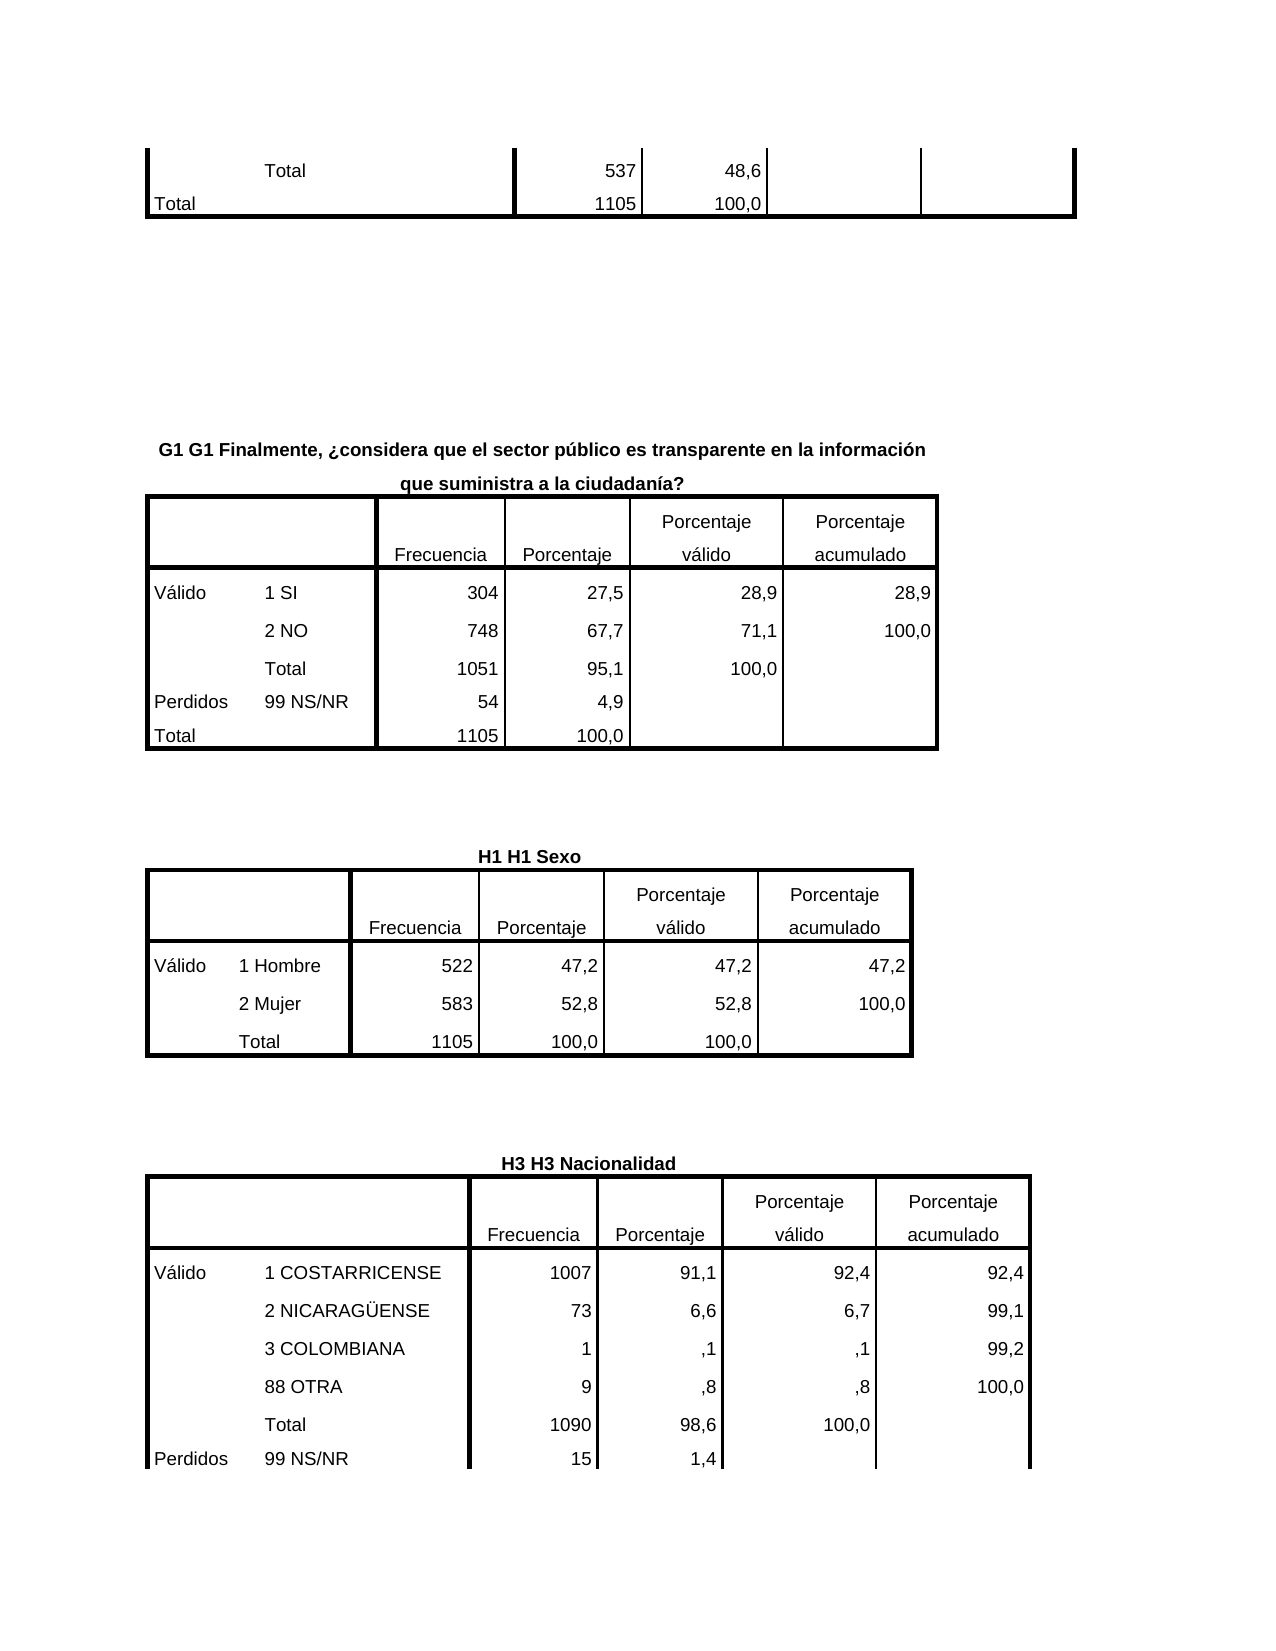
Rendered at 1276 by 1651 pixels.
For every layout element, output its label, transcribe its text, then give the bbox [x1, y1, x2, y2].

table_cell 99,1 [877, 1284, 1028, 1322]
table_cell Porcentaje válido [631, 499, 782, 565]
table_cell 92,4 [877, 1250, 1028, 1283]
table_cell 537 [517, 148, 641, 181]
table_cell Total [258, 148, 512, 181]
table_cell Frecuencia [353, 872, 478, 939]
table_cell 52,8 [480, 977, 603, 1015]
table_cell 47,2 [759, 943, 909, 977]
table_cell [784, 679, 935, 713]
table_cell 100,0 [631, 641, 782, 679]
table_cell 1 COSTARRICENSE [258, 1250, 467, 1283]
table_cell ,1 [724, 1322, 875, 1359]
table_cell 71,1 [631, 603, 782, 641]
table_cell ,1 [599, 1322, 721, 1359]
table_cell 9 [472, 1360, 596, 1398]
table_cell 1 SI [258, 570, 374, 603]
table_header H1 H1 Sexo [148, 834, 911, 867]
table_cell 100,0 [724, 1398, 875, 1436]
table_cell Porcentaje válido [605, 872, 757, 939]
table_cell Frecuencia [379, 499, 504, 565]
table_cell Porcentaje acumulado [759, 872, 909, 939]
table_cell Porcentaje [599, 1179, 721, 1246]
table_cell 1090 [472, 1398, 596, 1436]
table_cell [150, 872, 348, 939]
table_cell Porcentaje acumulado [877, 1179, 1028, 1246]
table_cell 3 COLOMBIANA [258, 1322, 467, 1359]
table_cell 1051 [379, 641, 504, 679]
table_cell 4,9 [506, 679, 629, 713]
table_cell [724, 1436, 875, 1469]
table_cell 100,0 [506, 713, 629, 746]
table_cell Frecuencia [472, 1179, 596, 1246]
table_cell 100,0 [643, 181, 766, 214]
table_cell Perdidos [150, 679, 258, 713]
table_cell 1105 [353, 1015, 478, 1053]
table_cell 100,0 [605, 1015, 757, 1053]
table_cell 304 [379, 570, 504, 603]
table_cell [784, 641, 935, 679]
table_cell 1007 [472, 1250, 596, 1283]
table_cell Porcentaje [480, 872, 603, 939]
table_cell 100,0 [480, 1015, 603, 1053]
table_cell [922, 181, 1072, 214]
table_cell 6,6 [599, 1284, 721, 1322]
table_cell 99,2 [877, 1322, 1028, 1359]
table_header H3 H3 Nacionalidad [148, 1141, 1030, 1174]
table_cell 583 [353, 977, 478, 1015]
table_cell [150, 1179, 467, 1246]
table_cell [768, 181, 920, 214]
table_cell 100,0 [784, 603, 935, 641]
table_cell [877, 1436, 1028, 1469]
table_cell Porcentaje [506, 499, 629, 565]
table_cell 99 NS/NR [258, 1436, 467, 1469]
table_cell ,8 [724, 1360, 875, 1398]
table_cell [768, 148, 920, 181]
table_cell Total [150, 181, 512, 214]
table_cell 1 Hombre [232, 943, 348, 977]
table_cell 99 NS/NR [258, 679, 374, 713]
table_cell Válido [150, 1250, 258, 1436]
table_cell 92,4 [724, 1250, 875, 1283]
table_cell [150, 499, 374, 565]
table_cell [631, 713, 782, 746]
table_cell 54 [379, 679, 504, 713]
table_cell 67,7 [506, 603, 629, 641]
table_cell 1105 [517, 181, 641, 214]
table_cell [150, 148, 258, 181]
table_cell 28,9 [784, 570, 935, 603]
table_header G1 G1 Finalmente, ¿considera que el sector público es transparente en la información que suministra a la ciudadanía? [148, 427, 937, 494]
table_cell 522 [353, 943, 478, 977]
table_cell 88 OTRA [258, 1360, 467, 1398]
table_cell 52,8 [605, 977, 757, 1015]
table_cell 73 [472, 1284, 596, 1322]
table_cell Total [150, 713, 374, 746]
table_cell 47,2 [480, 943, 603, 977]
table_cell 27,5 [506, 570, 629, 603]
table_cell 15 [472, 1436, 596, 1469]
table_cell Perdidos [150, 1436, 258, 1469]
table_cell 2 NICARAGÜENSE [258, 1284, 467, 1322]
table_cell [877, 1398, 1028, 1436]
table_cell Porcentaje acumulado [784, 499, 935, 565]
table_cell Total [232, 1015, 348, 1053]
table_cell 1105 [379, 713, 504, 746]
table_cell 2 Mujer [232, 977, 348, 1015]
table_cell 48,6 [643, 148, 766, 181]
table_cell Válido [150, 570, 258, 679]
table_cell 47,2 [605, 943, 757, 977]
table_cell 748 [379, 603, 504, 641]
table_cell 98,6 [599, 1398, 721, 1436]
table_cell 1 [472, 1322, 596, 1359]
table_cell Total [258, 1398, 467, 1436]
table_cell [759, 1015, 909, 1053]
table_cell 100,0 [877, 1360, 1028, 1398]
table_cell [922, 148, 1072, 181]
table_cell 2 NO [258, 603, 374, 641]
table_cell 95,1 [506, 641, 629, 679]
table_cell 6,7 [724, 1284, 875, 1322]
table_cell Porcentaje válido [724, 1179, 875, 1246]
table_cell Válido [150, 943, 232, 1053]
table_cell [784, 713, 935, 746]
table_cell ,8 [599, 1360, 721, 1398]
table_cell 28,9 [631, 570, 782, 603]
table_cell 100,0 [759, 977, 909, 1015]
table_cell 1,4 [599, 1436, 721, 1469]
table_cell Total [258, 641, 374, 679]
table_cell 91,1 [599, 1250, 721, 1283]
table_cell [631, 679, 782, 713]
